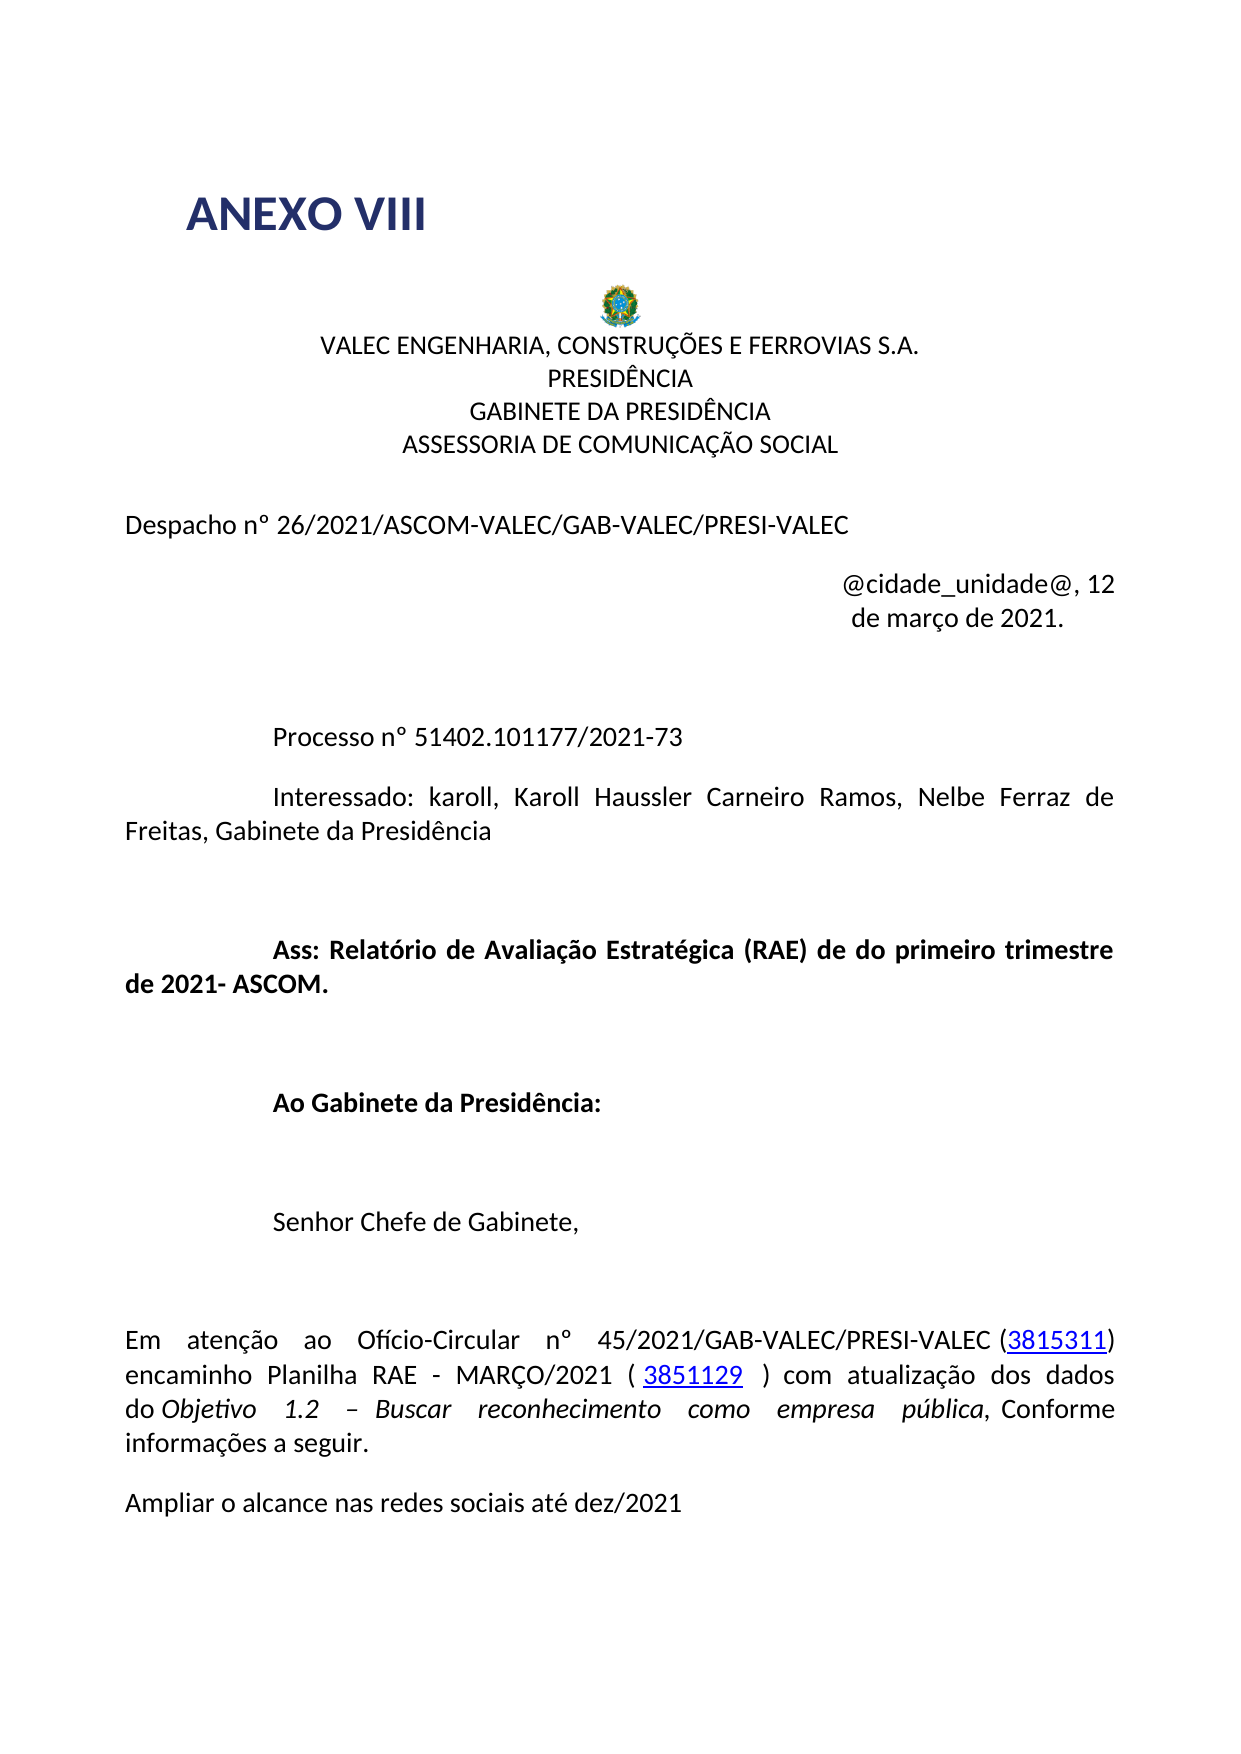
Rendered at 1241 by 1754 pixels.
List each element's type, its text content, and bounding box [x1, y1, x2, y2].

text Ass: Relatório de Avaliação Estratégica (RAE) de do primeiro trimestre de 2021- ASCOM. [125, 932, 1115, 1001]
text PRESIDÊNCIA GABINETE DA PRESIDÊNCIA ASSESSORIA DE COMUNICAÇÃO SOCIAL [112, 361, 1128, 460]
text VALEC ENGENHARIA, CONSTRUÇÕES E FERROVIAS S.A. [112, 284, 1128, 361]
text Ampliar o alcance nas redes sociais até dez/2021 [125, 1485, 1115, 1519]
text Processo nº 51402.101177/2021-73 [125, 719, 1115, 754]
text Ao Gabinete da Presidência: [125, 1085, 1115, 1119]
text Senhor Chefe de Gabinete, [125, 1204, 1115, 1238]
text @cidade_unidade@, 12 de março de 2021. [125, 566, 1115, 635]
text Em atenção ao Ofício-Circular nº 45/2021/GAB-VALEC/PRESI-VALEC (3815311) encaminho Planilha RAE - MARÇO/2021 ( 3851129 ) com atualização dos dados do Objetivo 1.2 – Buscar reconhecimento como empresa pública, Conforme informações a seguir. [125, 1322, 1115, 1460]
text Interessado: karoll, Karoll Haussler Carneiro Ramos, Nelbe Ferraz de Freitas, Gabinete da Presidência [125, 779, 1115, 847]
subtitle ANEXO VIII [112, 182, 1128, 243]
text Despacho nº 26/2021/ASCOM-VALEC/GAB-VALEC/PRESI-VALEC [125, 472, 1115, 541]
